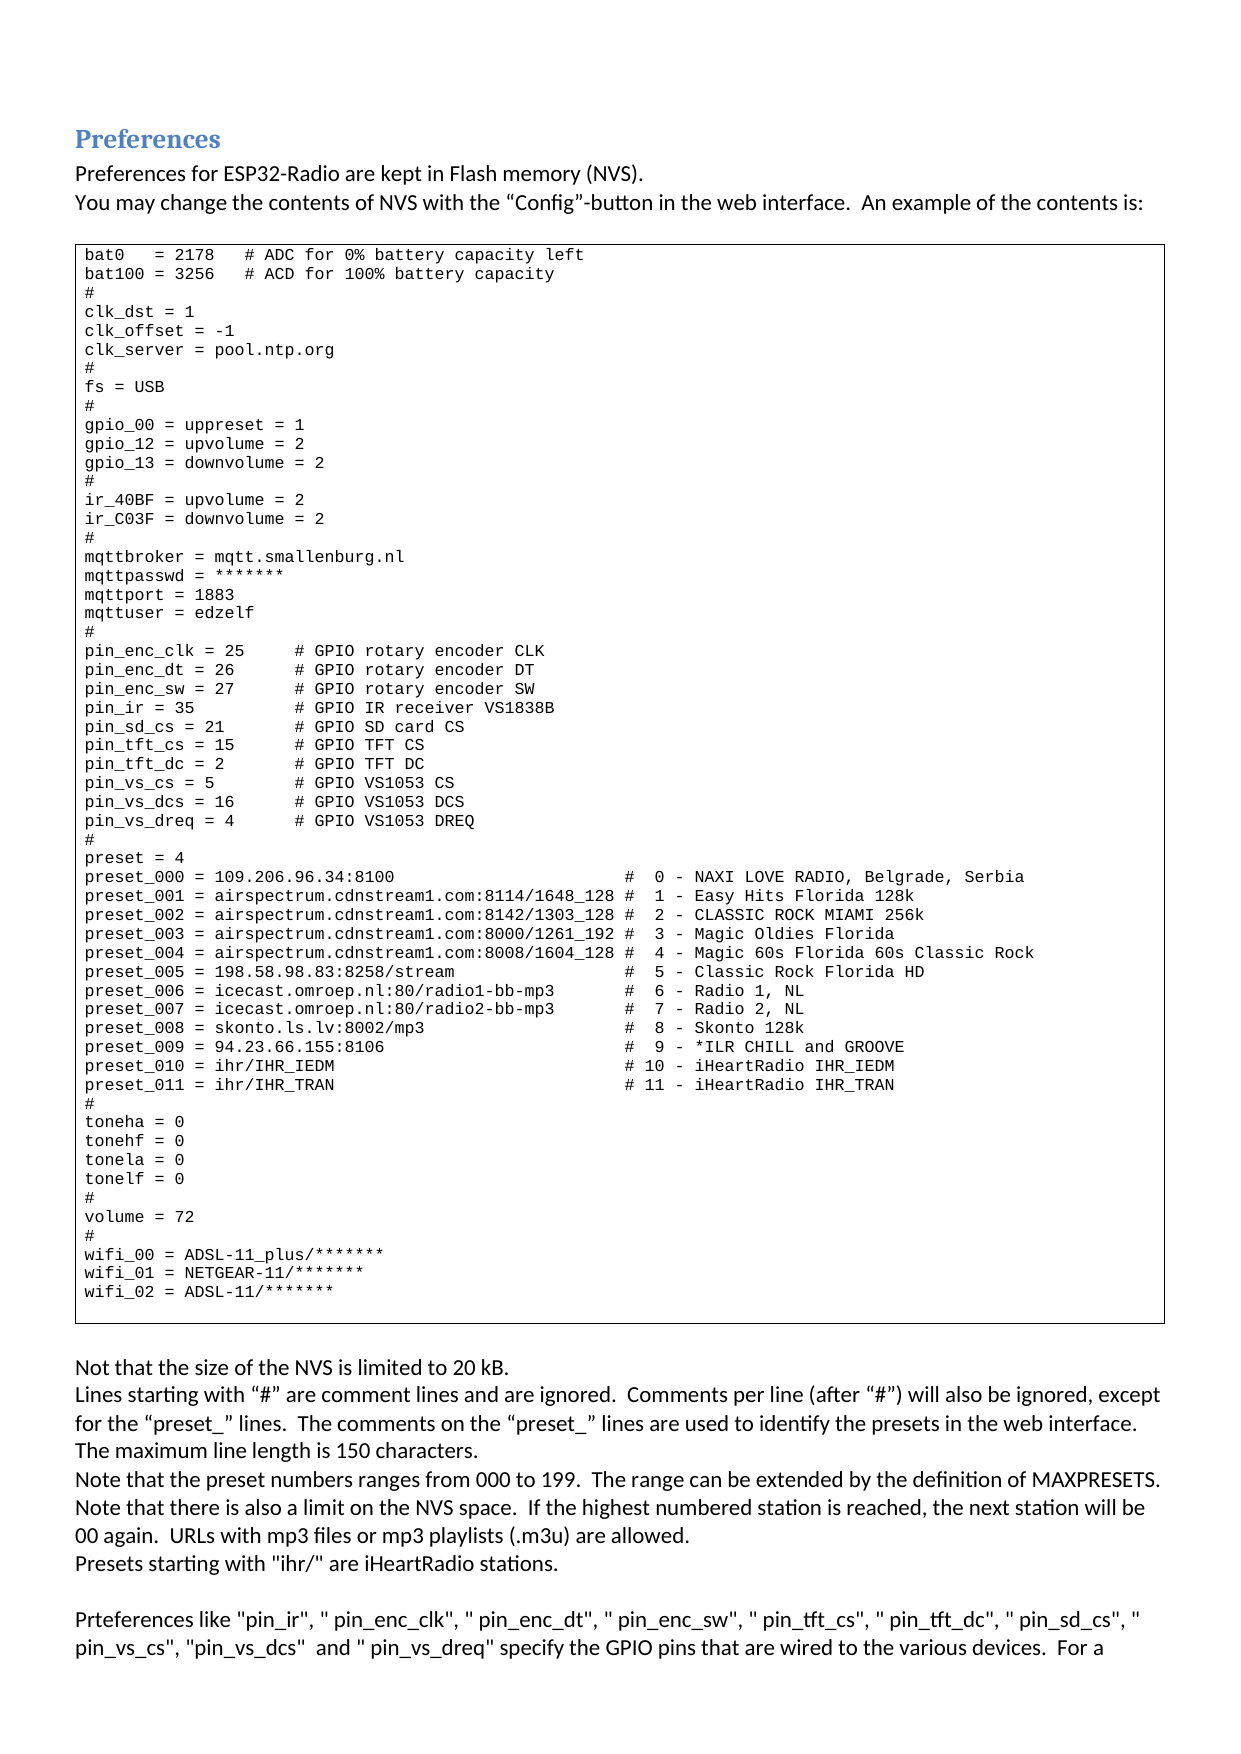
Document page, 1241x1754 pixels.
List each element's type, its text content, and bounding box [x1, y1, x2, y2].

text ir_C03F = downvolume = 2 [76, 508, 1164, 526]
text pin_enc_dt = 26 # GPIO rotary encoder DT [76, 658, 1164, 677]
text mqttpasswd = ******* [76, 564, 1164, 583]
text preset_000 = 109.206.96.34:8100 # 0 - NAXI LOVE RADIO, Belgrade, Serbia [76, 866, 1164, 885]
text # [76, 1186, 1164, 1205]
text preset_011 = ihr/IHR_TRAN # 11 - iHeartRadio IHR_TRAN [76, 1073, 1164, 1092]
text toneha = 0 [76, 1111, 1164, 1130]
text pin_vs_dreq = 4 # GPIO VS1053 DREQ [76, 809, 1164, 828]
text pin_sd_cs = 21 # GPIO SD card CS [76, 715, 1164, 734]
text preset_004 = airspectrum.cdnstream1.com:8008/1604_128 # 4 - Magic 60s Florida 60s Classic Rock [76, 941, 1164, 960]
subtitle Preferences [75, 124, 1165, 155]
text # [76, 1092, 1164, 1111]
text ir_40BF = upvolume = 2 [76, 489, 1164, 508]
text pin_ir = 35 # GPIO IR receiver VS1838B [76, 696, 1164, 715]
text bat100 = 3256 # ACD for 100% battery capacity [76, 262, 1164, 281]
text wifi_01 = NETGEAR-11/******* [76, 1262, 1164, 1281]
text preset_003 = airspectrum.cdnstream1.com:8000/1261_192 # 3 - Magic Oldies Florida [76, 922, 1164, 941]
text tonela = 0 [76, 1149, 1164, 1167]
text Lines starting with “#” are comment lines and are ignored. Comments per line (after “#”) will also be ignored, except for the “preset_” lines. The comments on the “preset_” lines are used to identify the presets in the web interface. [75, 1381, 1165, 1437]
text tonelf = 0 [76, 1167, 1164, 1186]
text clk_dst = 1 [76, 300, 1164, 319]
text gpio_12 = upvolume = 2 [76, 432, 1164, 451]
text clk_server = pool.ntp.org [76, 338, 1164, 357]
text wifi_02 = ADSL-11/******* [76, 1281, 1164, 1303]
text Not that the size of the NVS is limited to 20 kB. [75, 1353, 1165, 1381]
text tonehf = 0 [76, 1130, 1164, 1149]
text wifi_00 = ADSL-11_plus/******* [76, 1243, 1164, 1262]
text preset = 4 [76, 847, 1164, 866]
text mqttbroker = mqtt.smallenburg.nl [76, 545, 1164, 564]
text Presets starting with "ihr/" are iHeartRadio stations. [75, 1549, 1165, 1577]
text volume = 72 [76, 1205, 1164, 1224]
text gpio_00 = uppreset = 1 [76, 413, 1164, 432]
text The maximum line length is 150 characters. Note that the preset numbers ranges from 000 to 199. The range can be extended by the definition of MAXPRESETS. Note that there is also a limit on the NVS space. If the highest numbered station is reached, the next station will be 00 again. URLs with mp3 files or mp3 playlists (.m3u) are allowed. [75, 1437, 1165, 1549]
text preset_001 = airspectrum.cdnstream1.com:8114/1648_128 # 1 - Easy Hits Florida 128k [76, 885, 1164, 903]
text # [76, 828, 1164, 847]
text # [76, 470, 1164, 489]
text pin_enc_sw = 27 # GPIO rotary encoder SW [76, 677, 1164, 696]
text # [76, 526, 1164, 545]
text mqttport = 1883 [76, 583, 1164, 602]
text # [76, 394, 1164, 413]
text # [76, 281, 1164, 300]
text mqttuser = edzelf [76, 602, 1164, 621]
text Prteferences like "pin_ir", " pin_enc_clk", " pin_enc_dt", " pin_enc_sw", " pin_tft_cs", " pin_tft_dc", " pin_sd_cs", " pin_vs_cs", "pin_vs_dcs" and " pin_vs_dreq" specify the GPIO pins that are wired to the various devices. For a [75, 1605, 1165, 1661]
text # [76, 1224, 1164, 1243]
text preset_005 = 198.58.98.83:8258/stream # 5 - Classic Rock Florida HD [76, 960, 1164, 979]
text preset_008 = skonto.ls.lv:8002/mp3 # 8 - Skonto 128k [76, 1017, 1164, 1036]
text pin_tft_cs = 15 # GPIO TFT CS [76, 734, 1164, 753]
text preset_007 = icecast.omroep.nl:80/radio2-bb-mp3 # 7 - Radio 2, NL [76, 998, 1164, 1017]
text Preferences for ESP32-Radio are kept in Flash memory (NVS). You may change the contents of NVS with the “Config”-button in the web interface. An example of the contents is: [75, 159, 1165, 216]
text clk_offset = -1 [76, 319, 1164, 338]
text pin_enc_clk = 25 # GPIO rotary encoder CLK [76, 639, 1164, 658]
text fs = USB [76, 376, 1164, 394]
text pin_vs_cs = 5 # GPIO VS1053 CS [76, 772, 1164, 790]
text gpio_13 = downvolume = 2 [76, 451, 1164, 470]
text # [76, 357, 1164, 376]
text preset_002 = airspectrum.cdnstream1.com:8142/1303_128 # 2 - CLASSIC ROCK MIAMI 256k [76, 903, 1164, 922]
text pin_tft_dc = 2 # GPIO TFT DC [76, 753, 1164, 772]
text preset_006 = icecast.omroep.nl:80/radio1-bb-mp3 # 6 - Radio 1, NL [76, 979, 1164, 998]
text preset_009 = 94.23.66.155:8106 # 9 - *ILR CHILL and GROOVE [76, 1036, 1164, 1054]
text bat0 = 2178 # ADC for 0% battery capacity left [76, 245, 1164, 262]
text pin_vs_dcs = 16 # GPIO VS1053 DCS [76, 790, 1164, 809]
text preset_010 = ihr/IHR_IEDM # 10 - iHeartRadio IHR_IEDM [76, 1054, 1164, 1073]
text # [76, 621, 1164, 639]
